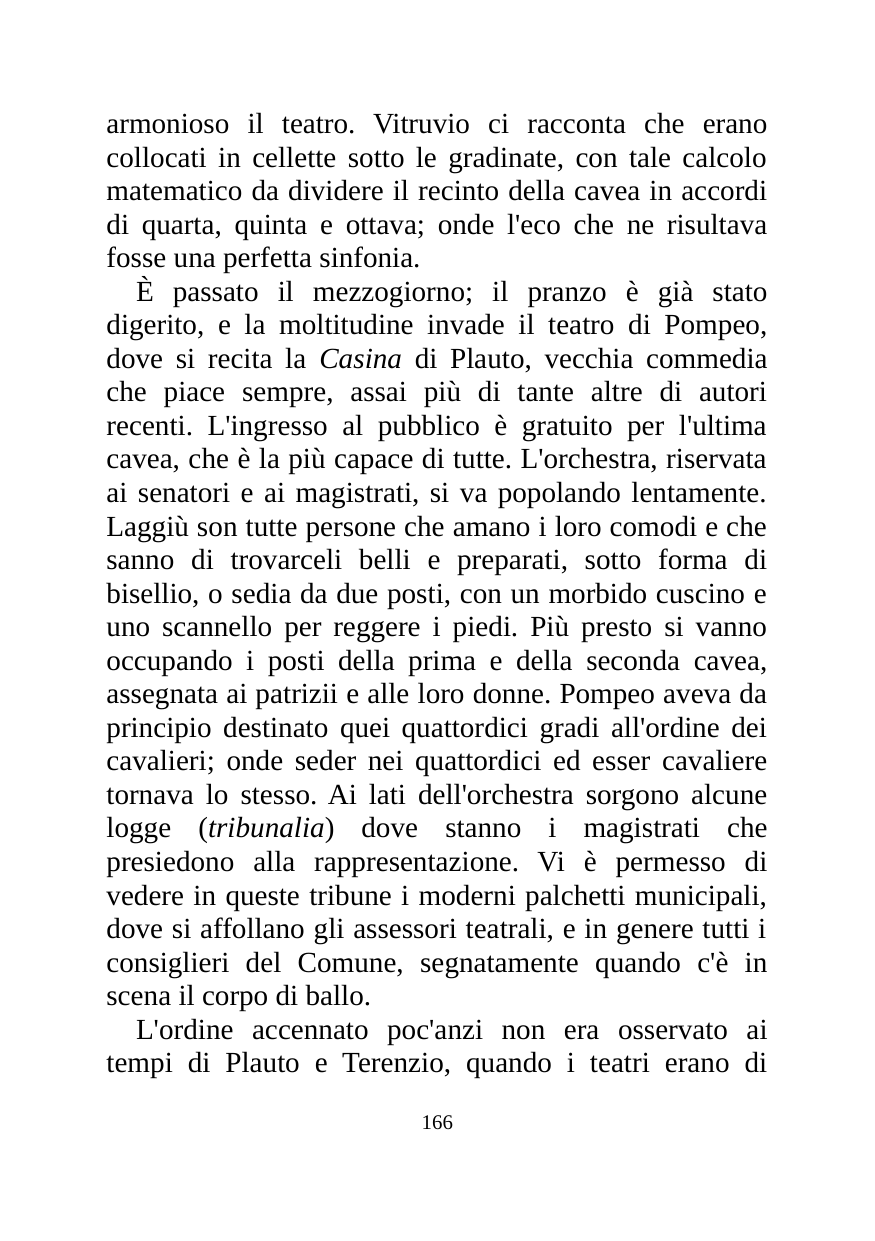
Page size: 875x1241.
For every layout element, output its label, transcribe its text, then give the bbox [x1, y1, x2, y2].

text armonioso il teatro. Vitruvio ci racconta che erano collocati in cellette sotto le gradinate, con tale calcolo matematico da dividere il recinto della cavea in accordi di quarta, quinta e ottava; onde l'eco che ne risultava fosse una perfetta sinfonia. [106, 106, 768, 274]
text L'ordine accennato poc'anzi non era osservato ai tempi di Plauto e Terenzio, quando i teatri erano di [106, 1012, 768, 1079]
text È passato il mezzogiorno; il pranzo è già stato digerito, e la moltitudine invade il teatro di Pompeo, dove si recita la Casina di Plauto, vecchia commedia che piace sempre, assai più di tante altre di autori recenti. L'ingresso al pubblico è gratuito per l'ultima cavea, che è la più capace di tutte. L'orchestra, riservata ai senatori e ai magistrati, si va popolando lentamente. Laggiù son tutte persone che amano i loro comodi e che sanno di trovarceli belli e preparati, sotto forma di bisellio, o sedia da due posti, con un morbido cuscino e uno scannello per reggere i piedi. Più presto si vanno occupando i posti della prima e della seconda cavea, assegnata ai patrizii e alle loro donne. Pompeo aveva da principio destinato quei quattordici gradi all'ordine dei cavalieri; onde seder nei quattordici ed esser cavaliere tornava lo stesso. Ai lati dell'orchestra sorgono alcune logge (tribunalia) dove stanno i magistrati che presiedono alla rappresentazione. Vi è permesso di vedere in queste tribune i moderni palchetti municipali, dove si affollano gli assessori teatrali, e in genere tutti i consiglieri del Comune, segnatamente quando c'è in scena il corpo di ballo. [106, 274, 768, 1012]
